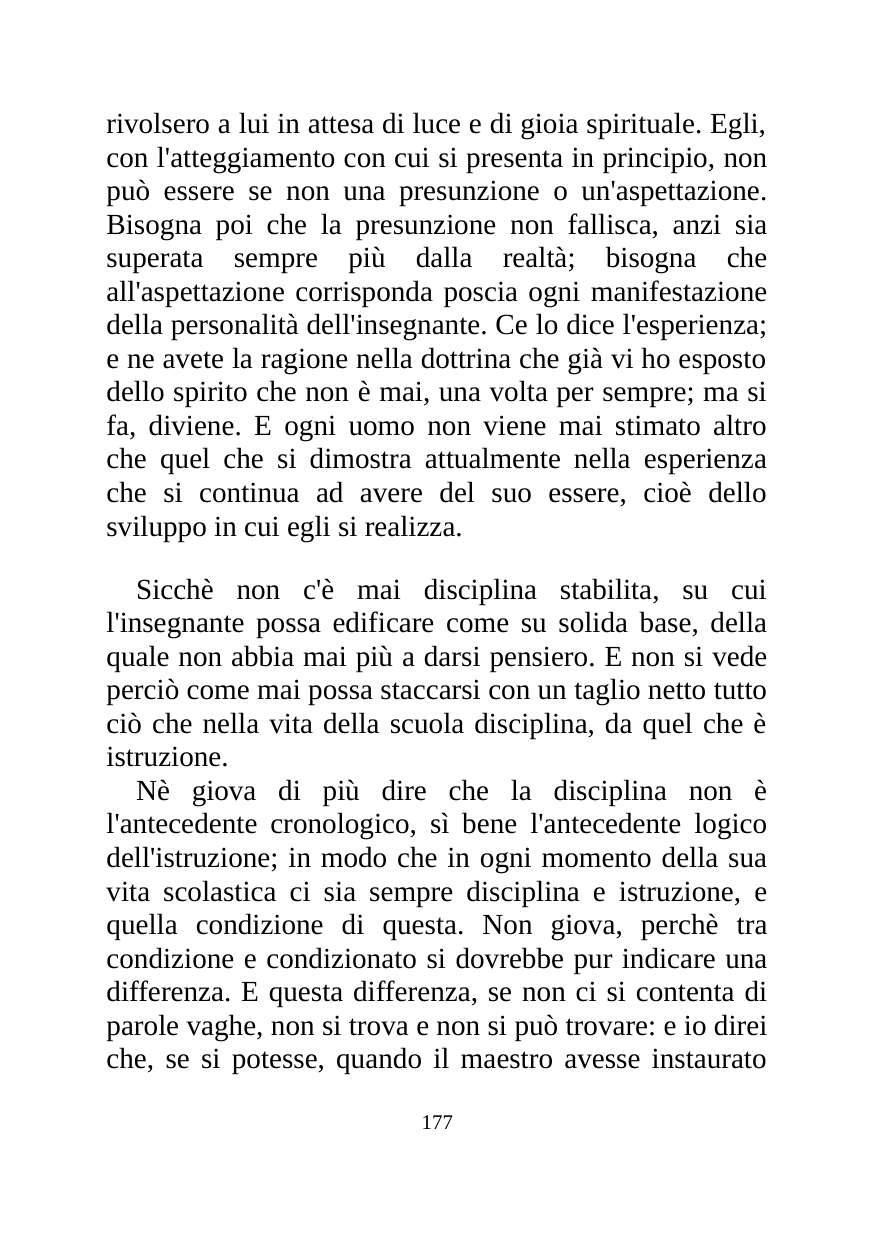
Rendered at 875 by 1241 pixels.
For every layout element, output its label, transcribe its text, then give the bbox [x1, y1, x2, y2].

text rivolsero a lui in attesa di luce e di gioia spirituale. Egli, con l'atteggiamento con cui si presenta in principio, non può essere se non una presunzione o un'aspettazione. Bisogna poi che la presunzione non fallisca, anzi sia superata sempre più dalla realtà; bisogna che all'aspettazione corrisponda poscia ogni manifestazione della personalità dell'insegnante. Ce lo dice l'esperienza; e ne avete la ragione nella dottrina che già vi ho esposto dello spirito che non è mai, una volta per sempre; ma si fa, diviene. E ogni uomo non viene mai stimato altro che quel che si dimostra attualmente nella esperienza che si continua ad avere del suo essere, cioè dello sviluppo in cui egli si realizza. [106, 106, 768, 542]
text Nè giova di più dire che la disciplina non è l'antecedente cronologico, sì bene l'antecedente logico dell'istruzione; in modo che in ogni momento della sua vita scolastica ci sia sempre disciplina e istruzione, e quella condizione di questa. Non giova, perchè tra condizione e condizionato si dovrebbe pur indicare una differenza. E questa differenza, se non ci si contenta di parole vaghe, non si trova e non si può trovare: e io direi che, se si potesse, quando il maestro avesse instaurato [106, 773, 768, 1075]
text Sicchè non c'è mai disciplina stabilita, su cui l'insegnante possa edificare come su solida base, della quale non abbia mai più a darsi pensiero. E non si vede perciò come mai possa staccarsi con un taglio netto tutto ciò che nella vita della scuola disciplina, da quel che è istruzione. [106, 572, 768, 773]
